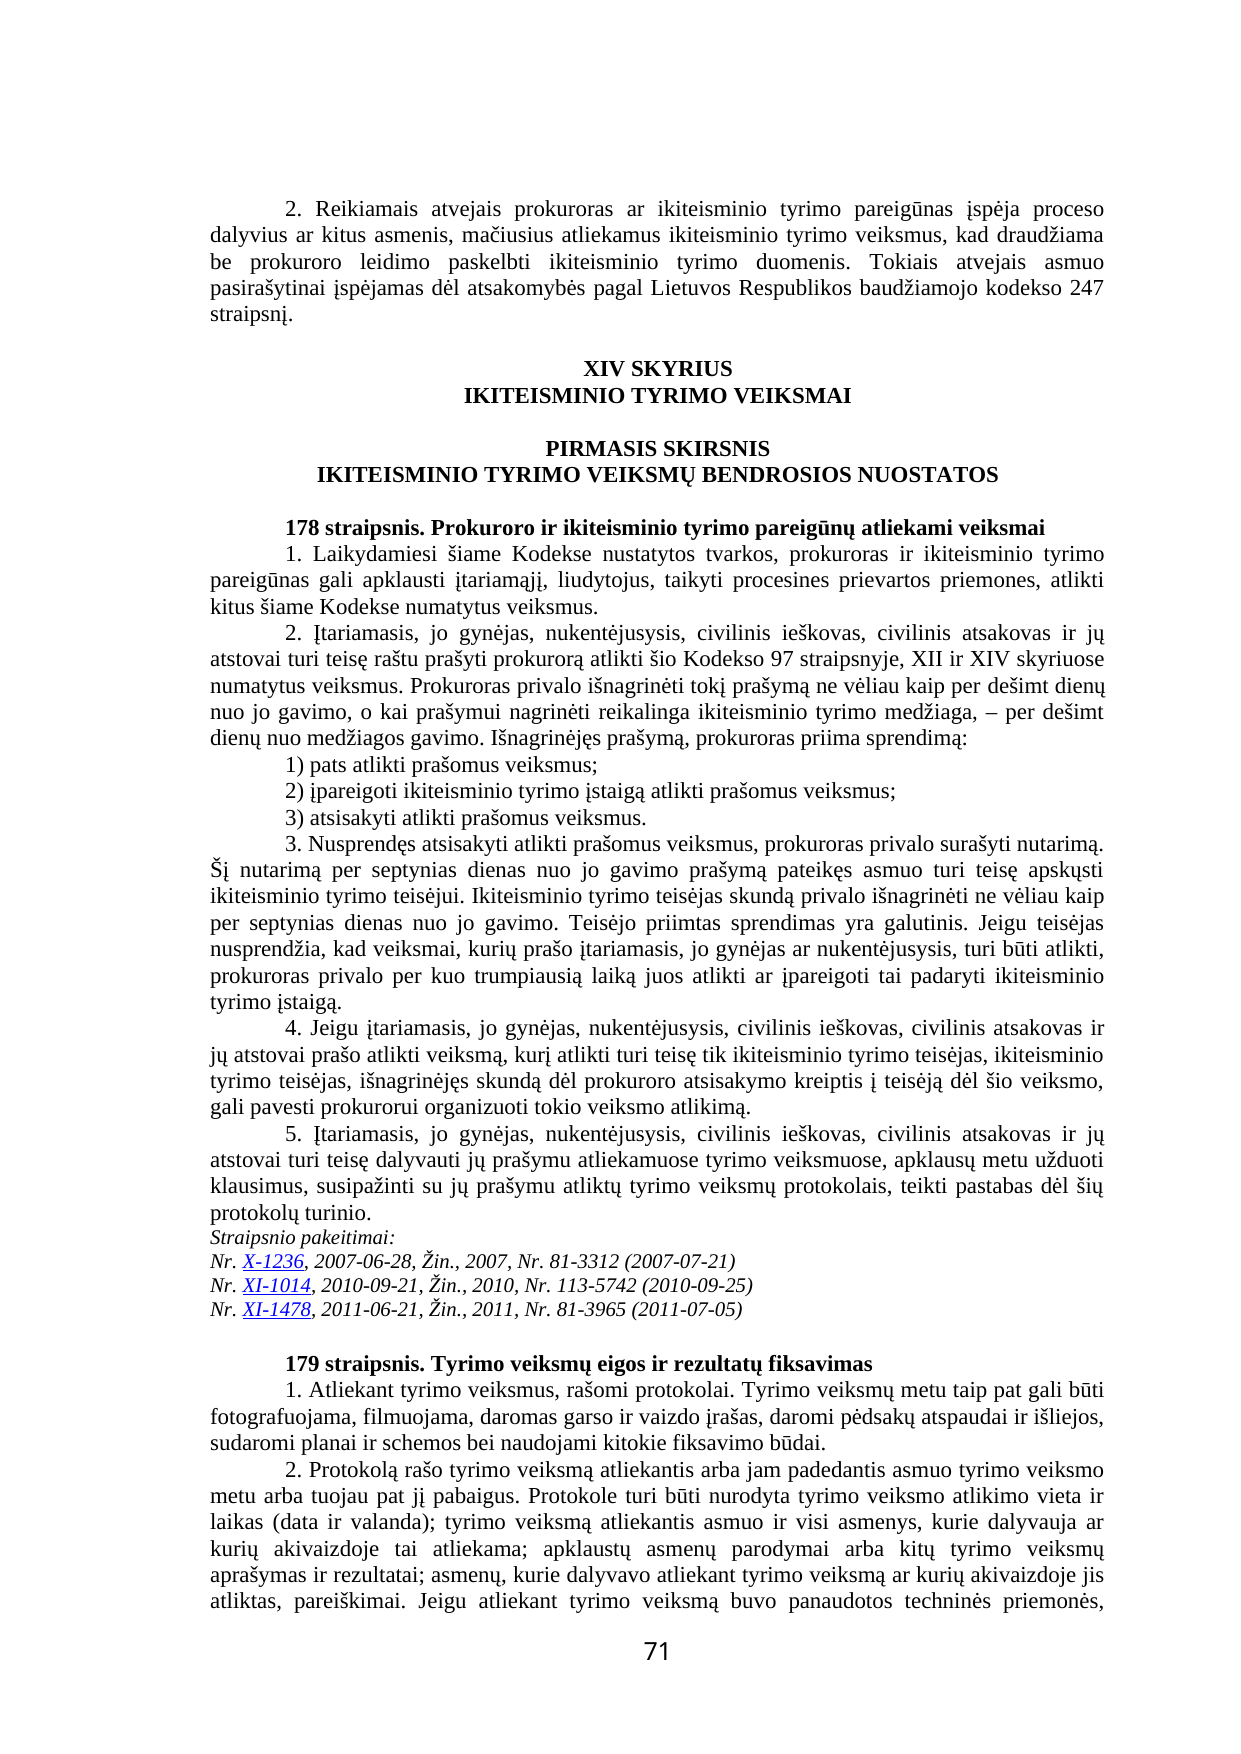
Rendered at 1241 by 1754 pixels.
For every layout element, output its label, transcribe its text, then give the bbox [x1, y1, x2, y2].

text 2. Reikiamais atvejais prokuroras ar ikiteisminio tyrimo pareigūnas įspėja proceso dalyvius ar kitus asmenis, mačiusius atliekamus ikiteisminio tyrimo veiksmus, kad draudžiama be prokuroro leidimo paskelbti ikiteisminio tyrimo duomenis. Tokiais atvejais asmuo pasirašytinai įspėjamas dėl atsakomybės pagal Lietuvos Respublikos baudžiamojo kodekso 247 straipsnį. [210, 195, 1106, 327]
text 2) įpareigoti ikiteisminio tyrimo įstaigą atlikti prašomus veiksmus; [210, 777, 1106, 803]
text 2. Įtariamasis, jo gynėjas, nukentėjusysis, civilinis ieškovas, civilinis atsakovas ir jų atstovai turi teisę raštu prašyti prokurorą atlikti šio Kodekso 97 straipsnyje, XII ir XIV skyriuose numatytus veiksmus. Prokuroras privalo išnagrinėti tokį prašymą ne vėliau kaip per dešimt dienų nuo jo gavimo, o kai prašymui nagrinėti reikalinga ikiteisminio tyrimo medžiaga, – per dešimt dienų nuo medžiagos gavimo. Išnagrinėjęs prašymą, prokuroras priima sprendimą: [210, 619, 1106, 751]
text 5. Įtariamasis, jo gynėjas, nukentėjusysis, civilinis ieškovas, civilinis atsakovas ir jų atstovai turi teisę dalyvauti jų prašymu atliekamuose tyrimo veiksmuose, apklausų metu užduoti klausimus, susipažinti su jų prašymu atliktų tyrimo veiksmų protokolais, teikti pastabas dėl šių protokolų turinio. [210, 1120, 1106, 1225]
text XIV skyrius [210, 356, 1106, 382]
text 1. Atliekant tyrimo veiksmus, rašomi protokolai. Tyrimo veiksmų metu taip pat gali būti fotografuojama, filmuojama, daromas garso ir vaizdo įrašas, daromi pėdsakų atspaudai ir išliejos, sudaromi planai ir schemos bei naudojami kitokie fiksavimo būdai. [210, 1377, 1106, 1456]
text Ikiteisminio tyrimo veiksmų bendrosios nuostatos [210, 461, 1106, 487]
text 1. Laikydamiesi šiame Kodekse nustatytos tvarkos, prokuroras ir ikiteisminio tyrimo pareigūnas gali apklausti įtariamąjį, liudytojus, taikyti procesines prievartos priemones, atlikti kitus šiame Kodekse numatytus veiksmus. [210, 540, 1106, 619]
text 3) atsisakyti atlikti prašomus veiksmus. [210, 803, 1106, 830]
text 2. Protokolą rašo tyrimo veiksmą atliekantis arba jam padedantis asmuo tyrimo veiksmo metu arba tuojau pat jį pabaigus. Protokole turi būti nurodyta tyrimo veiksmo atlikimo vieta ir laikas (data ir valanda); tyrimo veiksmą atliekantis asmuo ir visi asmenys, kurie dalyvauja ar kurių akivaizdoje tai atliekama; apklaustų asmenų parodymai arba kitų tyrimo veiksmų aprašymas ir rezultatai; asmenų, kurie dalyvavo atliekant tyrimo veiksmą ar kurių akivaizdoje jis atliktas, pareiškimai. Jeigu atliekant tyrimo veiksmą buvo panaudotos techninės priemonės, [210, 1456, 1106, 1614]
text Nr. X-1236, 2007-06-28, Žin., 2007, Nr. 81-3312 (2007-07-21) [210, 1249, 1106, 1273]
text 178 straipsnis. Prokuroro ir ikiteisminio tyrimo pareigūnų atliekami veiksmai [285, 514, 1106, 540]
text PIRMASIS SKIRSNIS [210, 434, 1106, 461]
text Straipsnio pakeitimai: [210, 1225, 1106, 1249]
text Ikiteisminio tyrimo veiksmai [210, 382, 1106, 408]
text Nr. XI-1478, 2011-06-21, Žin., 2011, Nr. 81-3965 (2011-07-05) [210, 1297, 1106, 1321]
text 179 straipsnis. Tyrimo veiksmų eigos ir rezultatų fiksavimas [210, 1350, 1106, 1377]
text 3. Nusprendęs atsisakyti atlikti prašomus veiksmus, prokuroras privalo surašyti nutarimą. Šį nutarimą per septynias dienas nuo jo gavimo prašymą pateikęs asmuo turi teisę apskųsti ikiteisminio tyrimo teisėjui. Ikiteisminio tyrimo teisėjas skundą privalo išnagrinėti ne vėliau kaip per septynias dienas nuo jo gavimo. Teisėjo priimtas sprendimas yra galutinis. Jeigu teisėjas nusprendžia, kad veiksmai, kurių prašo įtariamasis, jo gynėjas ar nukentėjusysis, turi būti atlikti, prokuroras privalo per kuo trumpiausią laiką juos atlikti ar įpareigoti tai padaryti ikiteisminio tyrimo įstaigą. [210, 830, 1106, 1014]
text 1) pats atlikti prašomus veiksmus; [210, 751, 1106, 777]
text Nr. XI-1014, 2010-09-21, Žin., 2010, Nr. 113-5742 (2010-09-25) [210, 1273, 1106, 1297]
text 4. Jeigu įtariamasis, jo gynėjas, nukentėjusysis, civilinis ieškovas, civilinis atsakovas ir jų atstovai prašo atlikti veiksmą, kurį atlikti turi teisę tik ikiteisminio tyrimo teisėjas, ikiteisminio tyrimo teisėjas, išnagrinėjęs skundą dėl prokuroro atsisakymo kreiptis į teisėją dėl šio veiksmo, gali pavesti prokurorui organizuoti tokio veiksmo atlikimą. [210, 1014, 1106, 1120]
